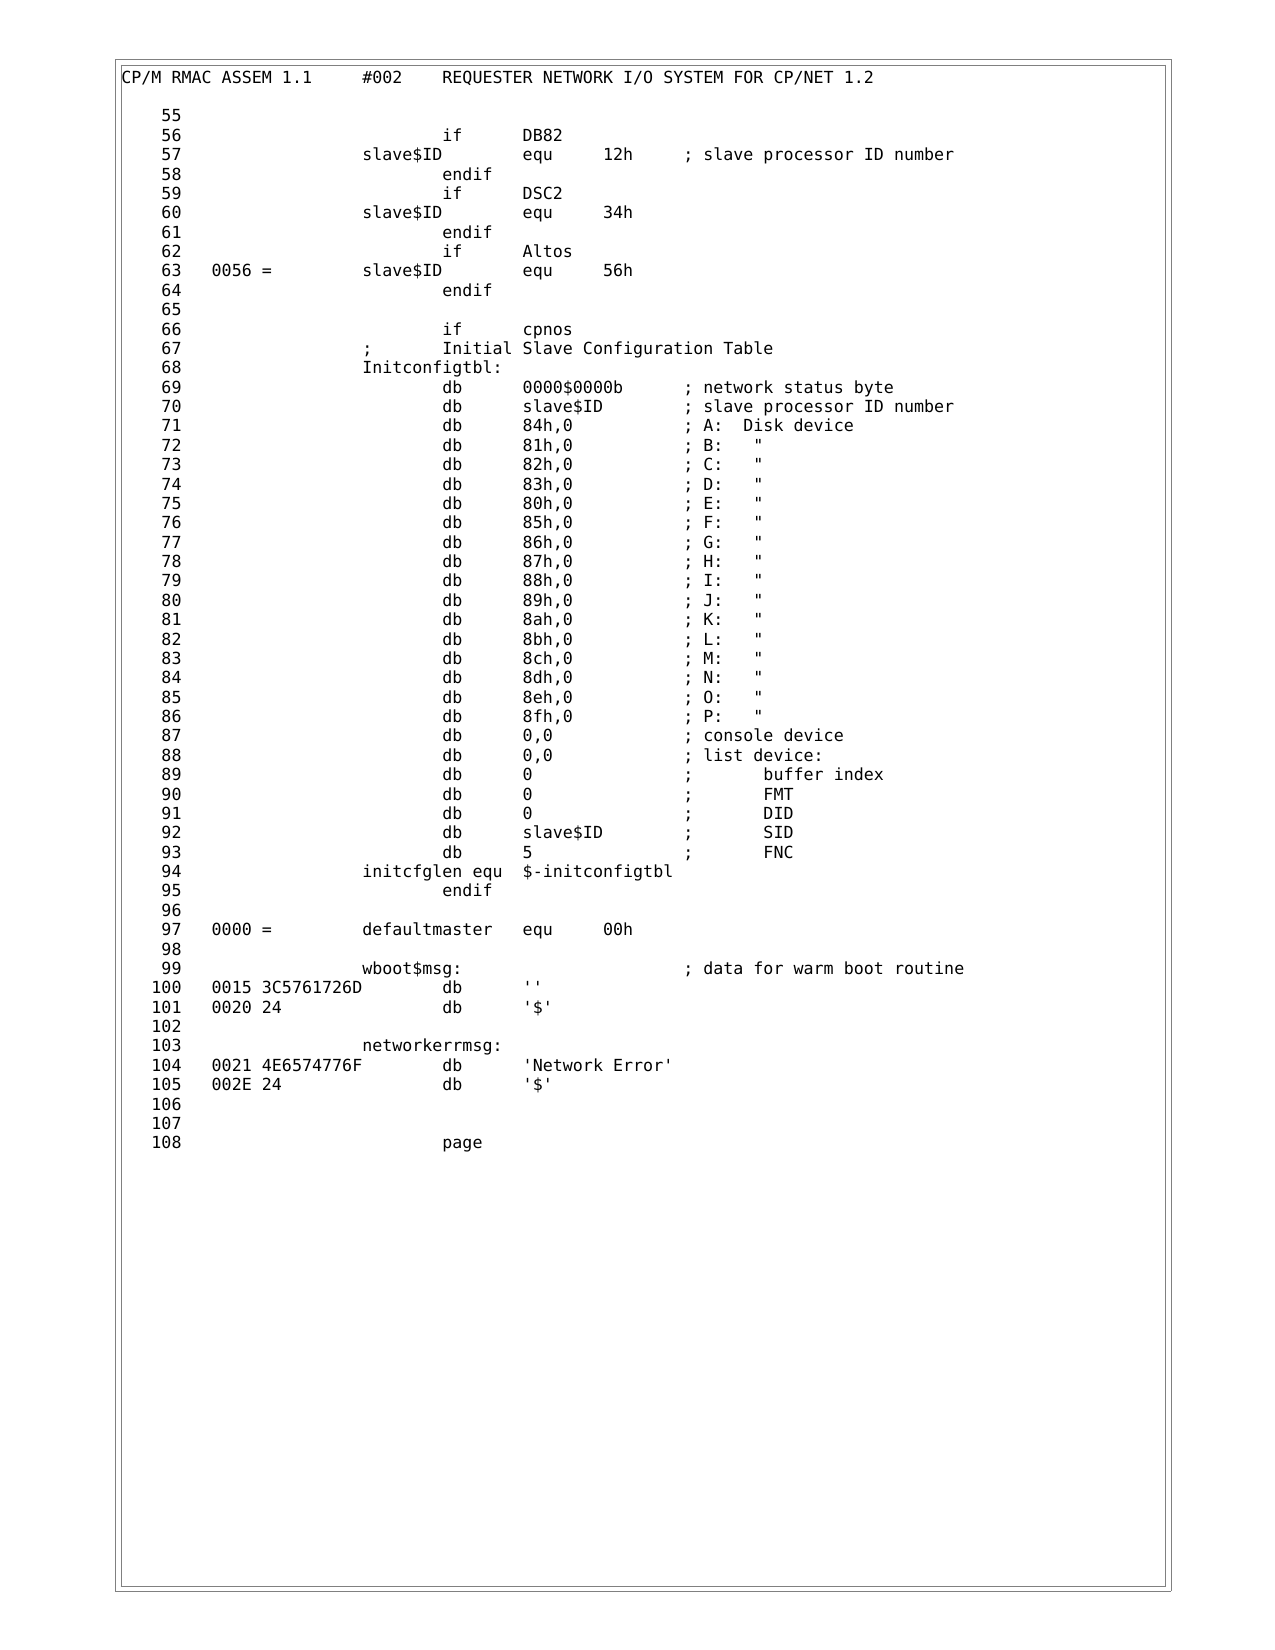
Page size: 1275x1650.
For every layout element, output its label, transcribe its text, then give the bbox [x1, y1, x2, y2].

table_cell CP/M RMAC ASSEM 1.1 #002 REQUESTER NETWORK I/O SYSTEM FOR CP/NET 1.2 55 56 if DB82 57 slave$ID equ 12h ; slave processor ID number 58 endif 59 if DSC2 60 slave$ID equ 34h 61 endif 62 if Altos 63 0056 = slave$ID equ 56h 64 endif 65 66 if cpnos 67 ; Initial Slave Configuration Table 68 Initconfigtbl: 69 db 0000$0000b ; network status byte 70 db slave$ID ; slave processor ID number 71 db 84h,0 ; A: Disk device 72 db 81h,0 ; B: " 73 db 82h,0 ; C: " 74 db 83h,0 ; D: " 75 db 80h,0 ; E: " 76 db 85h,0 ; F: " 77 db 86h,0 ; G: " 78 db 87h,0 ; H: " 79 db 88h,0 ; I: " 80 db 89h,0 ; J: " 81 db 8ah,0 ; K: " 82 db 8bh,0 ; L: " 83 db 8ch,0 ; M: " 84 db 8dh,0 ; N: " 85 db 8eh,0 ; O: " 86 db 8fh,0 ; P: " 87 db 0,0 ; console device 88 db 0,0 ; list device: 89 db 0 ; buffer index 90 db 0 ; FMT 91 db 0 ; DID 92 db slave$ID ; SID 93 db 5 ; FNC 94 initcfglen equ $-initconfigtbl 95 endif 96 97 0000 = defaultmaster equ 00h 98 99 wboot$msg: ; data for warm boot routine 100 0015 3C5761726D db '' 101 0020 24 db '$' 102 103 networkerrmsg: 104 0021 4E6574776F db 'Network Error' 105 002E 24 db '$' 106 107 108 page [118, 60, 1168, 1586]
